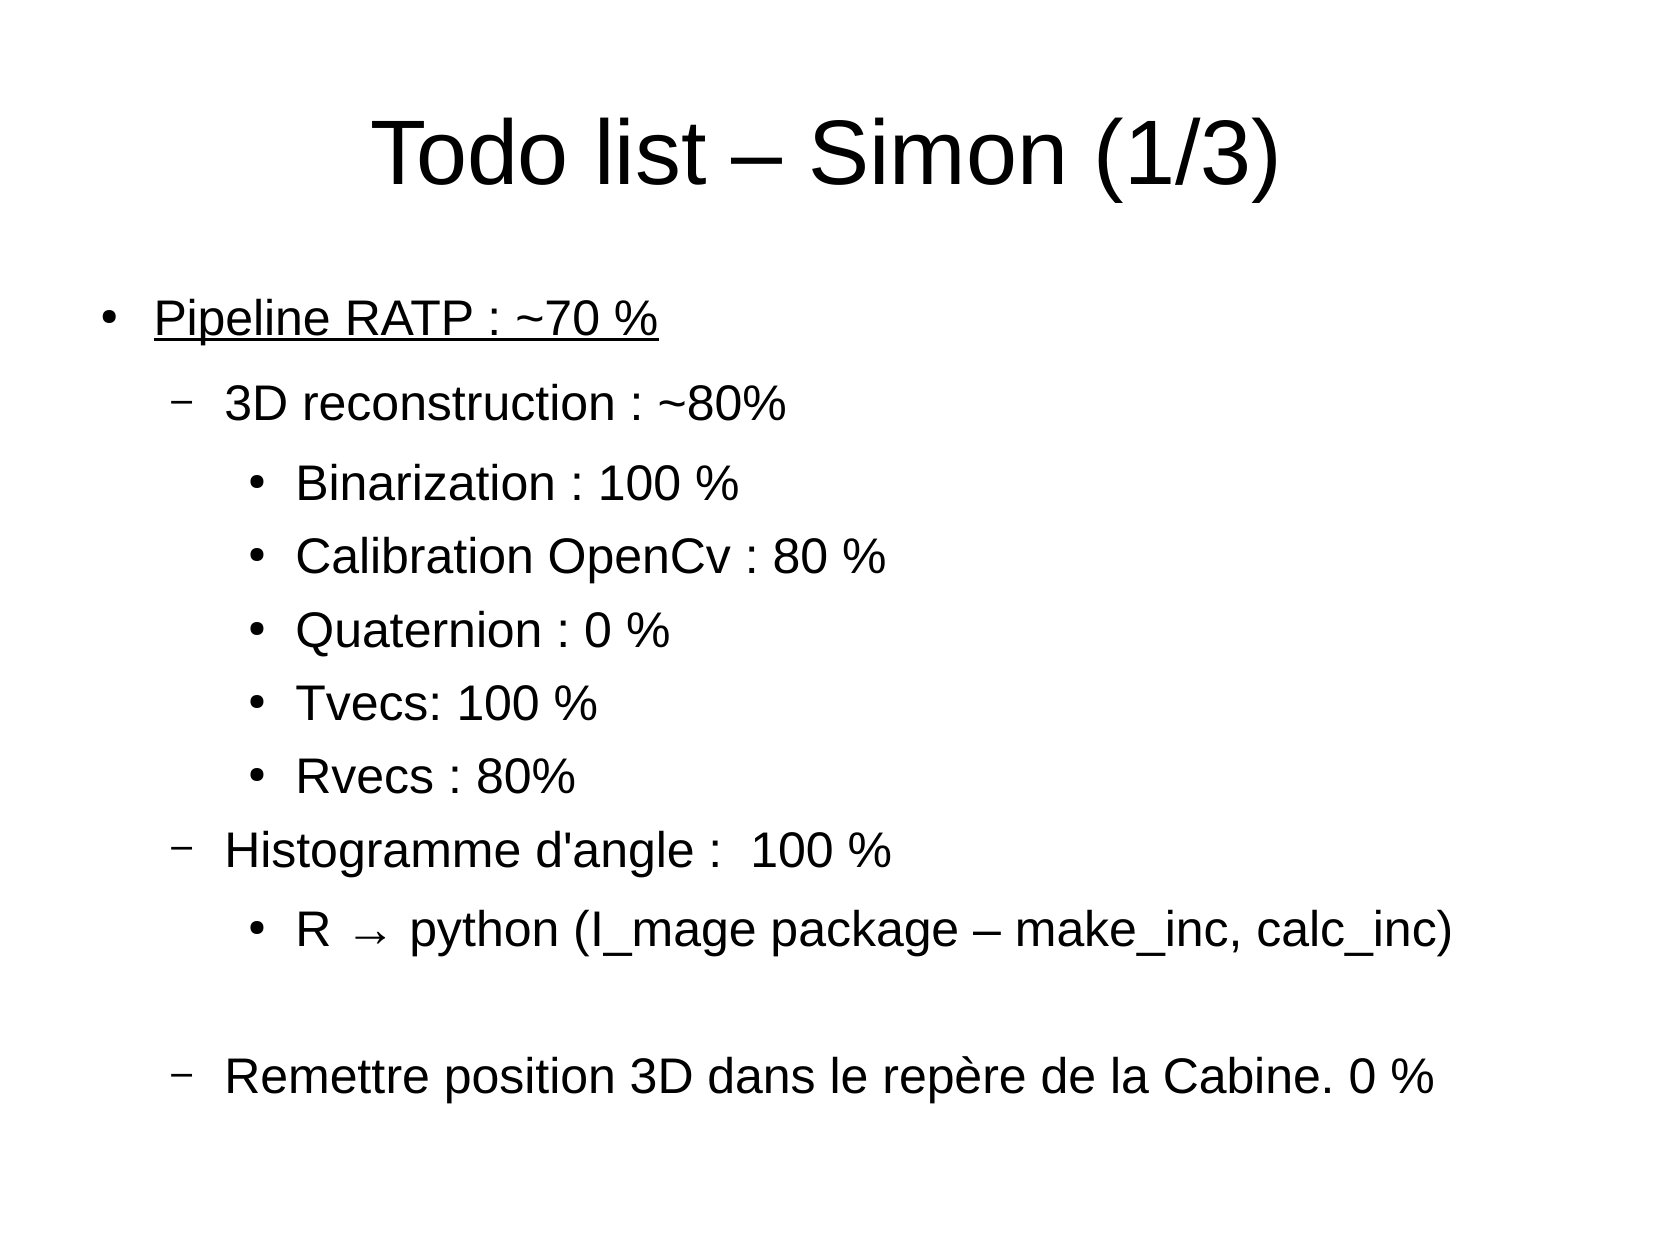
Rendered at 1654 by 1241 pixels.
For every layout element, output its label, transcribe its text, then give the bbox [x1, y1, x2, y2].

title Todo list – Simon (1/3) [82, 49, 1571, 257]
list Pipeline RATP : ~70 % 3D reconstruction : ~80% Binarization : 100 % Calibration OpenCv : 80 % Quaternion : 0 % Tvecs: 100 % Rvecs : 80% Histogramme d'angle : 100 % R → python (I_mage package – make_inc, calc_inc) Remettre position 3D dans le repère de la Cabine. 0 % [82, 290, 1571, 1010]
